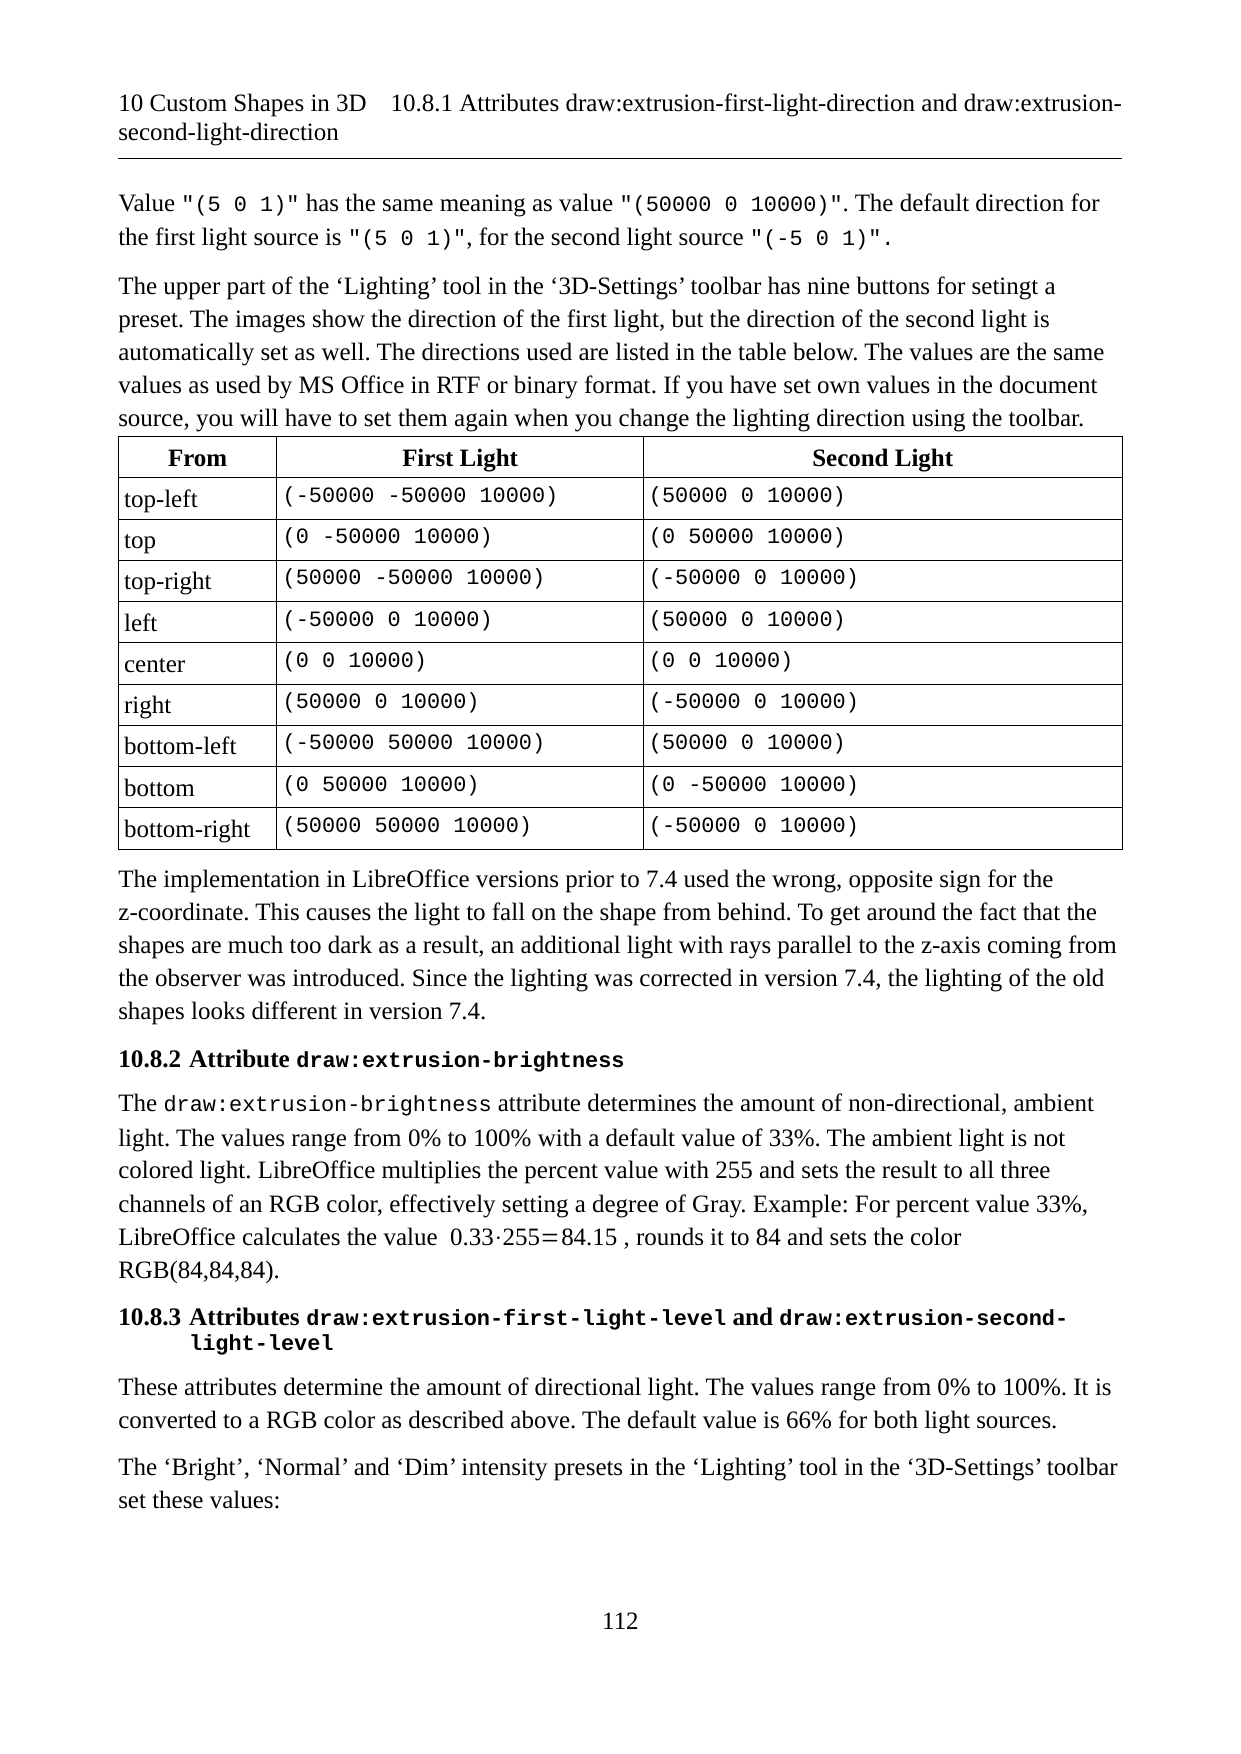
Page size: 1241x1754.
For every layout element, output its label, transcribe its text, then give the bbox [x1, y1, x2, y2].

table_cell (0 50000 10000) [644, 520, 1122, 560]
table_cell right [119, 685, 276, 725]
table_cell (-50000 -50000 10000) [277, 478, 643, 518]
table_header First Light [277, 437, 643, 477]
table_cell (0 0 10000) [644, 643, 1122, 683]
table_cell (50000 50000 10000) [277, 808, 643, 848]
table_cell (50000 0 10000) [277, 685, 643, 725]
table_cell (0 0 10000) [277, 643, 643, 683]
table_cell bottom-left [119, 726, 276, 766]
subtitle Attribute draw:extrusion-brightness [118, 1044, 1122, 1074]
table_cell top [119, 520, 276, 560]
text The upper part of the ‘Lighting’ tool in the ‘3D-Settings’ toolbar has nine buttons for setingt a preset. The images show the direction of the first light, but the direction of the second light is automatically set as well. The directions used are listed in the table below. The values are the same values as used by MS Office in RTF or binary format. If you have set own values in the document source, you will have to set them again when you change the lighting direction using the toolbar. [118, 271, 1122, 432]
table_header From [119, 437, 276, 477]
table_cell top-right [119, 561, 276, 601]
table_cell (50000 0 10000) [644, 602, 1122, 642]
table_cell bottom-right [119, 808, 276, 848]
table_cell (50000 0 10000) [644, 478, 1122, 518]
table_cell (0 50000 10000) [277, 767, 643, 807]
table_cell top-left [119, 478, 276, 518]
table_cell (50000 -50000 10000) [277, 561, 643, 601]
subtitle Attributes draw:extrusion-first-light-level and draw:extrusion-second-light-level [118, 1302, 1122, 1357]
text These attributes determine the amount of directional light. The values range from 0% to 100%. It is converted to a RGB color as described above. The default value is 66% for both light sources. [118, 1372, 1122, 1433]
table_cell left [119, 602, 276, 642]
table_cell (-50000 0 10000) [644, 808, 1122, 848]
table_cell center [119, 643, 276, 683]
table_cell (50000 0 10000) [644, 726, 1122, 766]
text The ‘Bright’, ‘Normal’ and ‘Dim’ intensity presets in the ‘Lighting’ tool in the ‘3D-Settings’ toolbar set these values: [118, 1452, 1122, 1514]
table_cell (-50000 0 10000) [277, 602, 643, 642]
table_cell bottom [119, 767, 276, 807]
text Value "(5 0 1)" has the same meaning as value "(50000 0 10000)". The default direction for the first light source is "(5 0 1)", for the second light source "(-5 0 1)". [118, 188, 1122, 252]
table_cell (-50000 50000 10000) [277, 726, 643, 766]
table_cell (0 -50000 10000) [644, 767, 1122, 807]
table_cell (-50000 0 10000) [644, 685, 1122, 725]
table_cell (-50000 0 10000) [644, 561, 1122, 601]
table_cell (0 -50000 10000) [277, 520, 643, 560]
text The draw:extrusion-brightness attribute determines the amount of non-directional, ambient light. The values range from 0% to 100% with a default value of 33%. The ambient light is not colored light. LibreOffice multiplies the percent value with 255 and sets the result to all three channels of an RGB color, effectively setting a degree of Gray. Example: For percent value 33%, LibreOffice calculates the value , rounds it to 84 and sets the color RGB(84,84,84). [118, 1088, 1122, 1283]
text The implementation in LibreOffice versions prior to 7.4 used the wrong, opposite sign for the z‑coordinate. This causes the light to fall on the shape from behind. To get around the fact that the shapes are much too dark as a result, an additional light with rays parallel to the z-axis coming from the observer was introduced. Since the lighting was corrected in version 7.4, the lighting of the old shapes looks different in version 7.4. [118, 864, 1122, 1025]
table_header Second Light [644, 437, 1122, 477]
